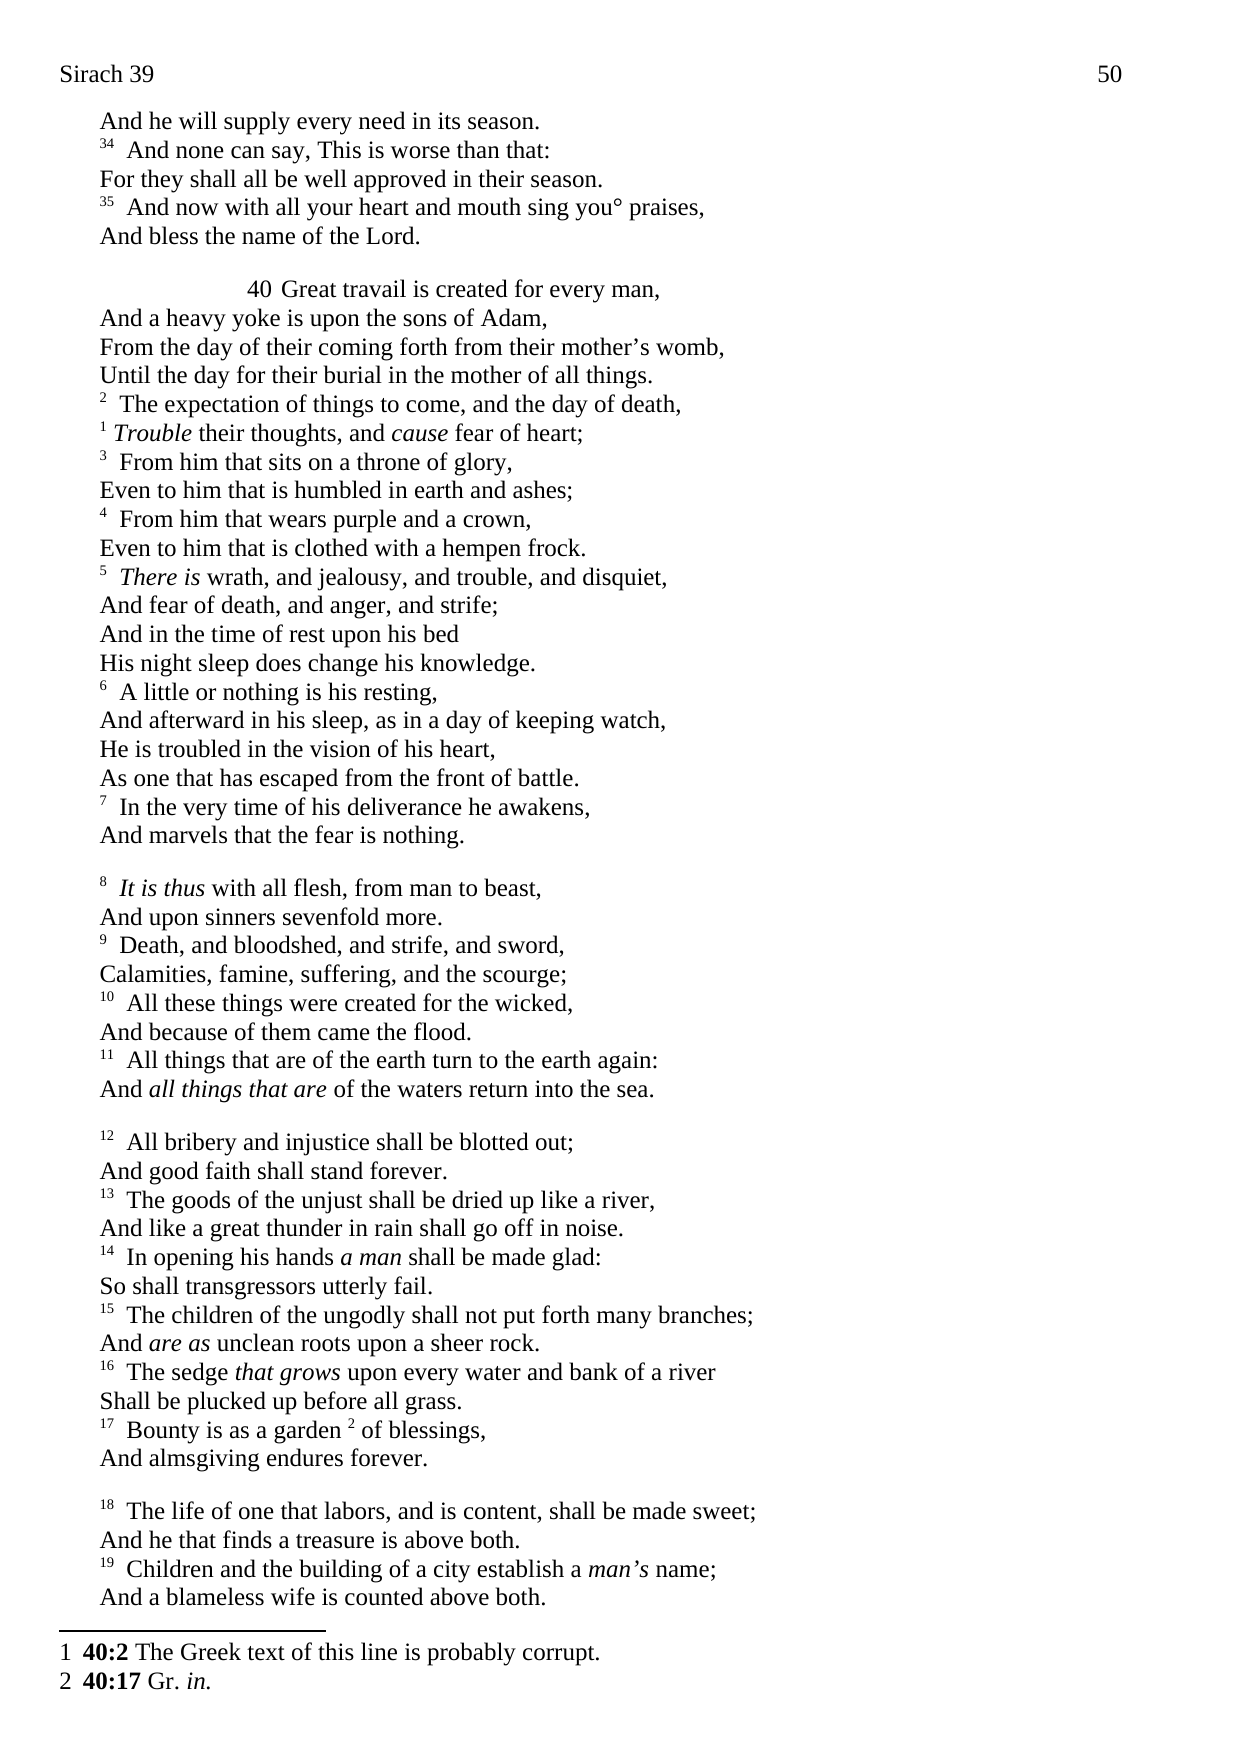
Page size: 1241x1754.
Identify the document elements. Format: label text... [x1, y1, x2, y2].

text 9 Death, and bloodshed, and strife, and sword, [99, 931, 1122, 959]
text 16 The sedge that grows upon every water and bank of a river [99, 1357, 1122, 1386]
text And marvels that the fear is nothing. [99, 820, 1122, 849]
text Even to him that is clothed with a hempen frock. [99, 533, 1122, 562]
text For they shall all be well approved in their season. [99, 164, 1122, 192]
text 18 The life of one that labors, and is content, shall be made sweet; [99, 1496, 1122, 1525]
text And upon sinners sevenfold more. [99, 902, 1122, 931]
text 19 Children and the building of a city establish a man’s name; [99, 1554, 1122, 1582]
text And he that finds a treasure is above both. [99, 1525, 1122, 1554]
text 13 The goods of the unjust shall be dried up like a river, [99, 1185, 1122, 1213]
text His night sleep does change his knowledge. [99, 648, 1122, 677]
text And fear of death, and anger, and strife; [99, 590, 1122, 619]
text Even to him that is humbled in earth and ashes; [99, 475, 1122, 504]
text 40:2 The Greek text of this line is probably corrupt. [59, 1637, 1122, 1666]
text Until the day for their burial in the mother of all things. [99, 360, 1122, 389]
text 4 From him that wears purple and a crown, [99, 504, 1122, 533]
text And good faith shall stand forever. [99, 1156, 1122, 1185]
text And he will supply every need in its season. [99, 106, 1122, 135]
text 17 Bounty is as a garden of blessings, [99, 1415, 1122, 1443]
text So shall transgressors utterly fail. [99, 1271, 1122, 1300]
text 15 The children of the ungodly shall not put forth many branches; [99, 1300, 1122, 1328]
text 5 There is wrath, and jealousy, and trouble, and disquiet, [99, 562, 1122, 590]
text 6 A little or nothing is his resting, [99, 677, 1122, 705]
text 10 All these things were created for the wicked, [99, 988, 1122, 1017]
text And afterward in his sleep, as in a day of keeping watch, [99, 705, 1122, 734]
text And a blameless wife is counted above both. [99, 1582, 1122, 1611]
text From the day of their coming forth from their mother’s womb, [99, 332, 1122, 360]
text 2 The expectation of things to come, and the day of death, [99, 389, 1122, 418]
text 40:17 Gr. in. [59, 1666, 1122, 1695]
text And like a great thunder in rain shall go off in noise. [99, 1213, 1122, 1242]
text And in the time of rest upon his bed [99, 619, 1122, 648]
text And bless the name of the Lord. [99, 221, 1122, 250]
text 8 It is thus with all flesh, from man to beast, [99, 873, 1122, 902]
text 14 In opening his hands a man shall be made glad: [99, 1242, 1122, 1271]
text Shall be plucked up before all grass. [99, 1386, 1122, 1415]
text And a heavy yoke is upon the sons of Adam, [99, 303, 1122, 332]
text Calamities, famine, suffering, and the scourge; [99, 959, 1122, 988]
text And because of them came the flood. [99, 1017, 1122, 1046]
text 40Great travail is created for every man, [247, 274, 1122, 303]
text 11 All things that are of the earth turn to the earth again: [99, 1046, 1122, 1074]
text And are as unclean roots upon a sheer rock. [99, 1328, 1122, 1357]
text And all things that are of the waters return into the sea. [99, 1074, 1122, 1103]
text He is troubled in the vision of his heart, [99, 734, 1122, 763]
text Trouble their thoughts, and cause fear of heart; [99, 418, 1122, 447]
text As one that has escaped from the front of battle. [99, 763, 1122, 792]
text 34 And none can say, This is worse than that: [99, 135, 1122, 164]
text 12 All bribery and injustice shall be blotted out; [99, 1127, 1122, 1156]
text 7 In the very time of his deliverance he awakens, [99, 792, 1122, 820]
text And almsgiving endures forever. [99, 1443, 1122, 1472]
text 3 From him that sits on a throne of glory, [99, 447, 1122, 475]
text 35 And now with all your heart and mouth sing you° praises, [99, 192, 1122, 221]
